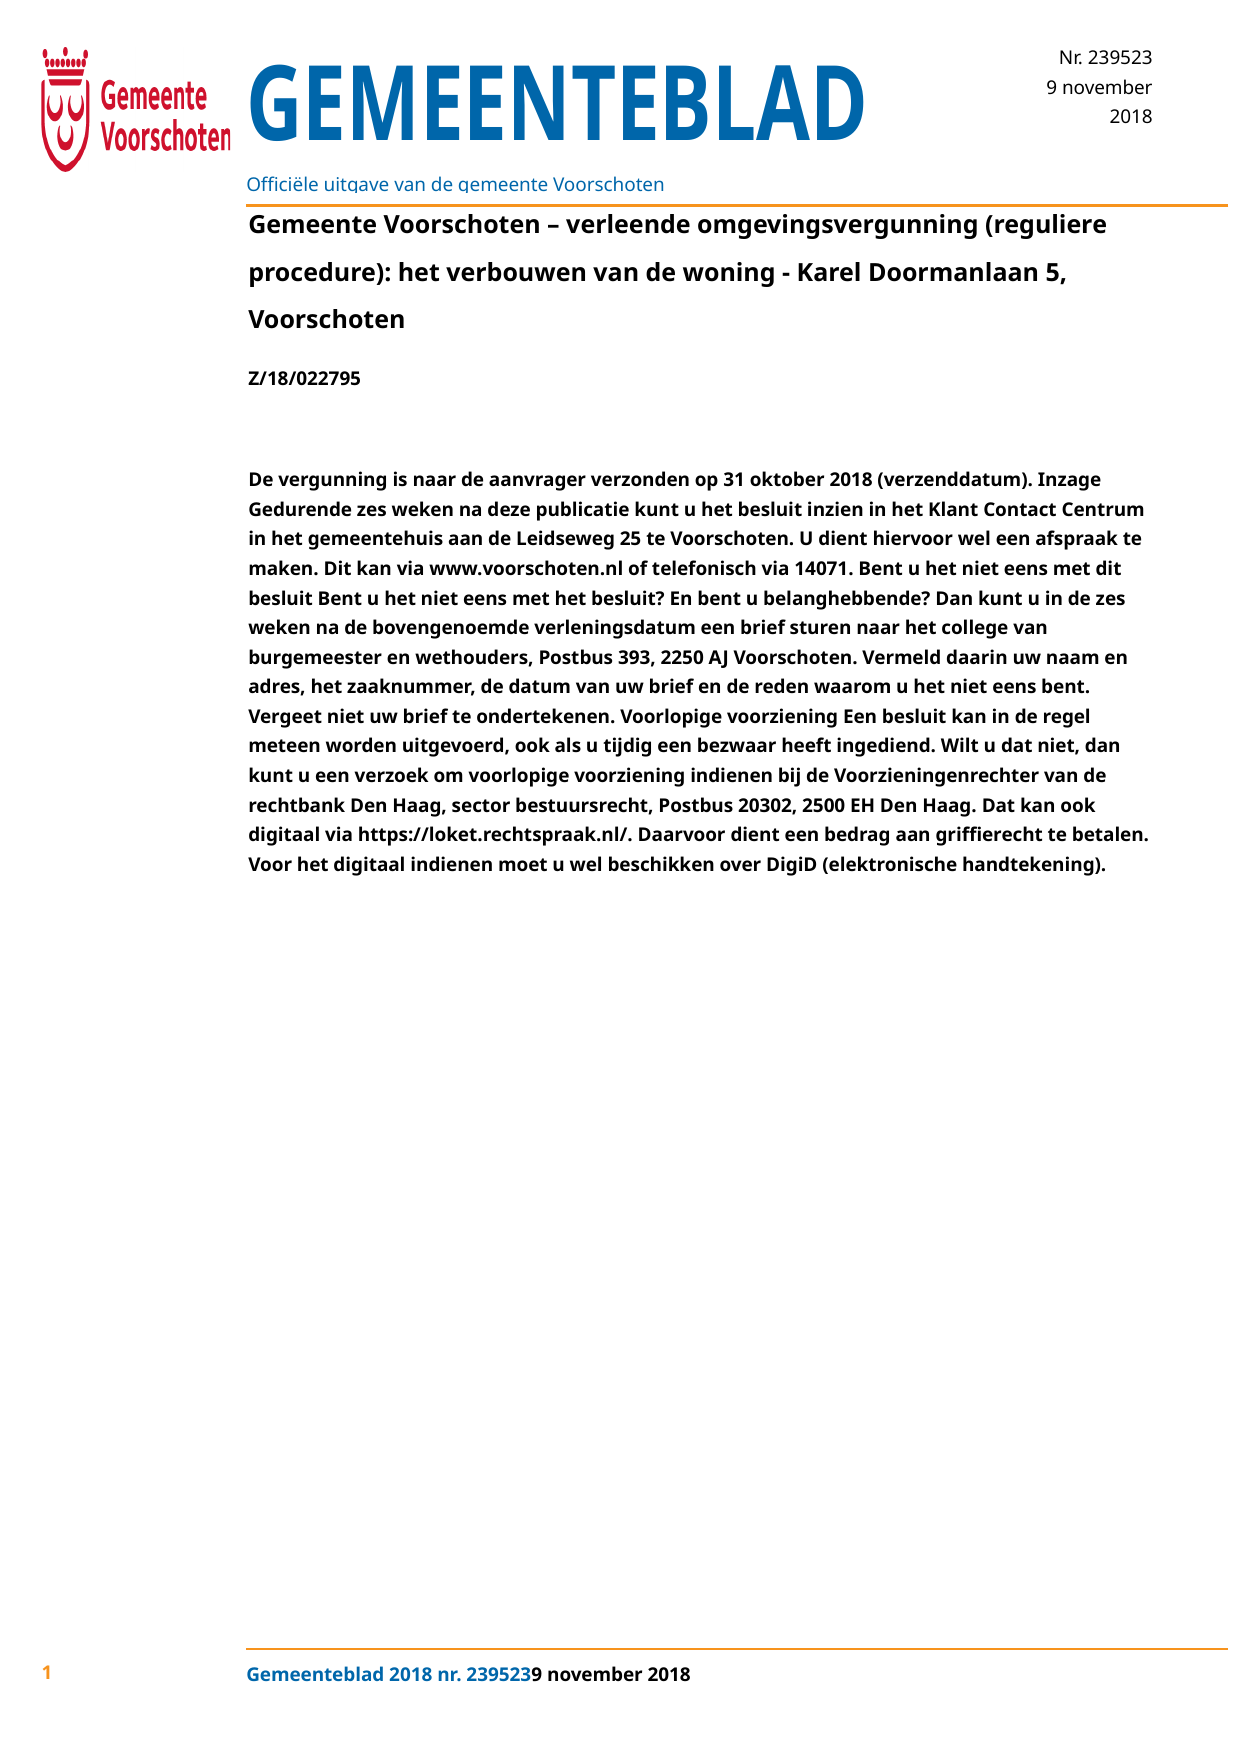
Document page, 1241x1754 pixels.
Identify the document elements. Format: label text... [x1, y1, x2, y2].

text Z/18/022795 [248, 366, 1152, 391]
text De vergunning is naar de aanvrager verzonden op 31 oktober 2018 (verzenddatum). Inzage Gedurende zes weken na deze publicatie kunt u het besluit inzien in het Klant Contact Centrum in het gemeentehuis aan de Leidseweg 25 te Voorschoten. U dient hiervoor wel een afspraak te maken. Dit kan via www.voorschoten.nl of telefonisch via 14071. Bent u het niet eens met dit besluit Bent u het niet eens met het besluit? En bent u belanghebbende? Dan kunt u in de zes weken na de bovengenoemde verleningsdatum een brief sturen naar het college van burgemeester en wethouders, Postbus 393, 2250 AJ Voorschoten. Vermeld daarin uw naam en adres, het zaaknummer, de datum van uw brief en de reden waarom u het niet eens bent. Vergeet niet uw brief te ondertekenen. Voorlopige voorziening Een besluit kan in de regel meteen worden uitgevoerd, ook als u tijdig een bezwaar heeft ingediend. Wilt u dat niet, dan kunt u een verzoek om voorlopige voorziening indienen bij de Voorzieningenrechter van de rechtbank Den Haag, sector bestuursrecht, Postbus 20302, 2500 EH Den Haag. Dat kan ook digitaal via https://loket.rechtspraak.nl/. Daarvoor dient een bedrag aan griffierecht te betalen. Voor het digitaal indienen moet u wel beschikken over DigiD (elektronische handtekening). [248, 466, 1152, 877]
picture [41, 47, 231, 172]
text Gemeente Voorschoten – verleende omgevingsvergunning (reguliere procedure): het verbouwen van de woning - Karel Doormanlaan 5, Voorschoten [248, 207, 1152, 336]
